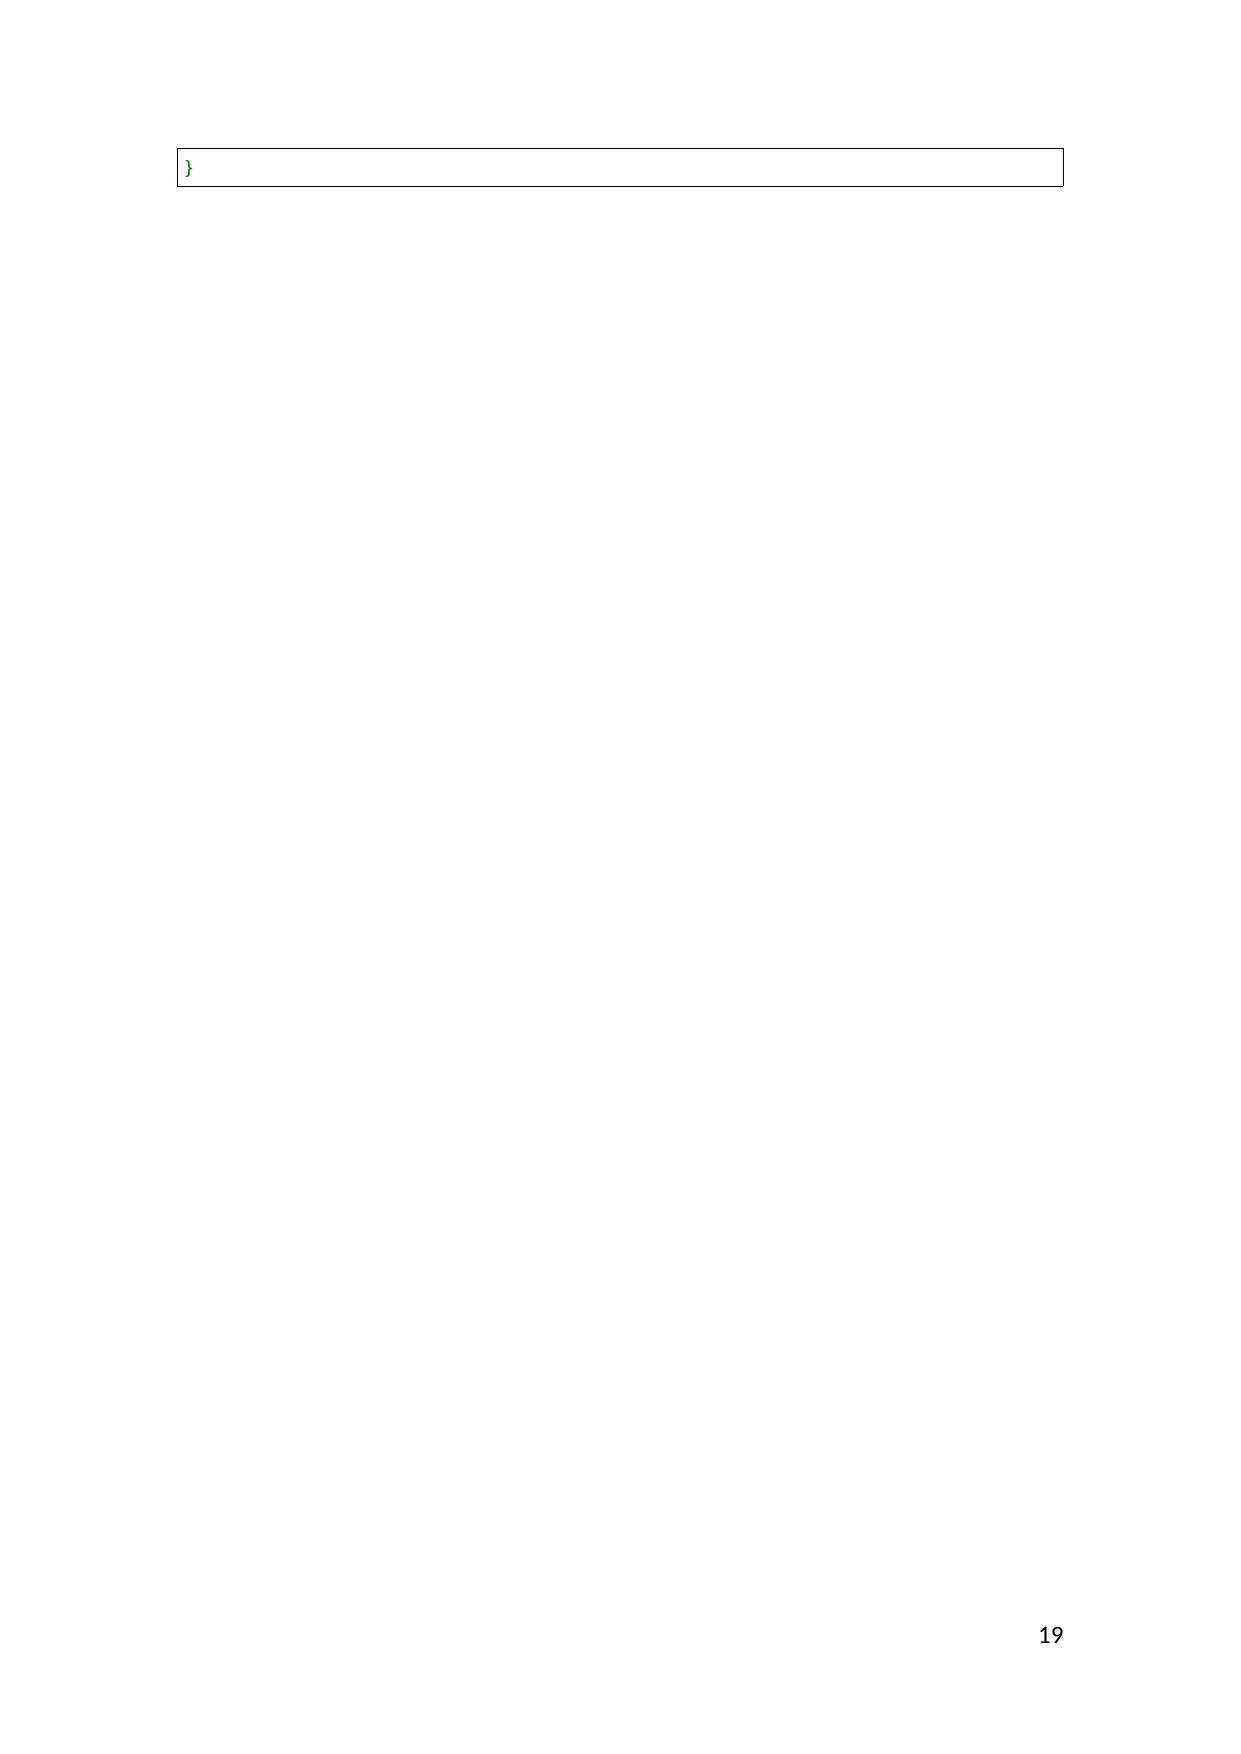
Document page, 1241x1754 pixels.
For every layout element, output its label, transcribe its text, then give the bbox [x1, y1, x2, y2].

table_header } [178, 149, 1063, 186]
